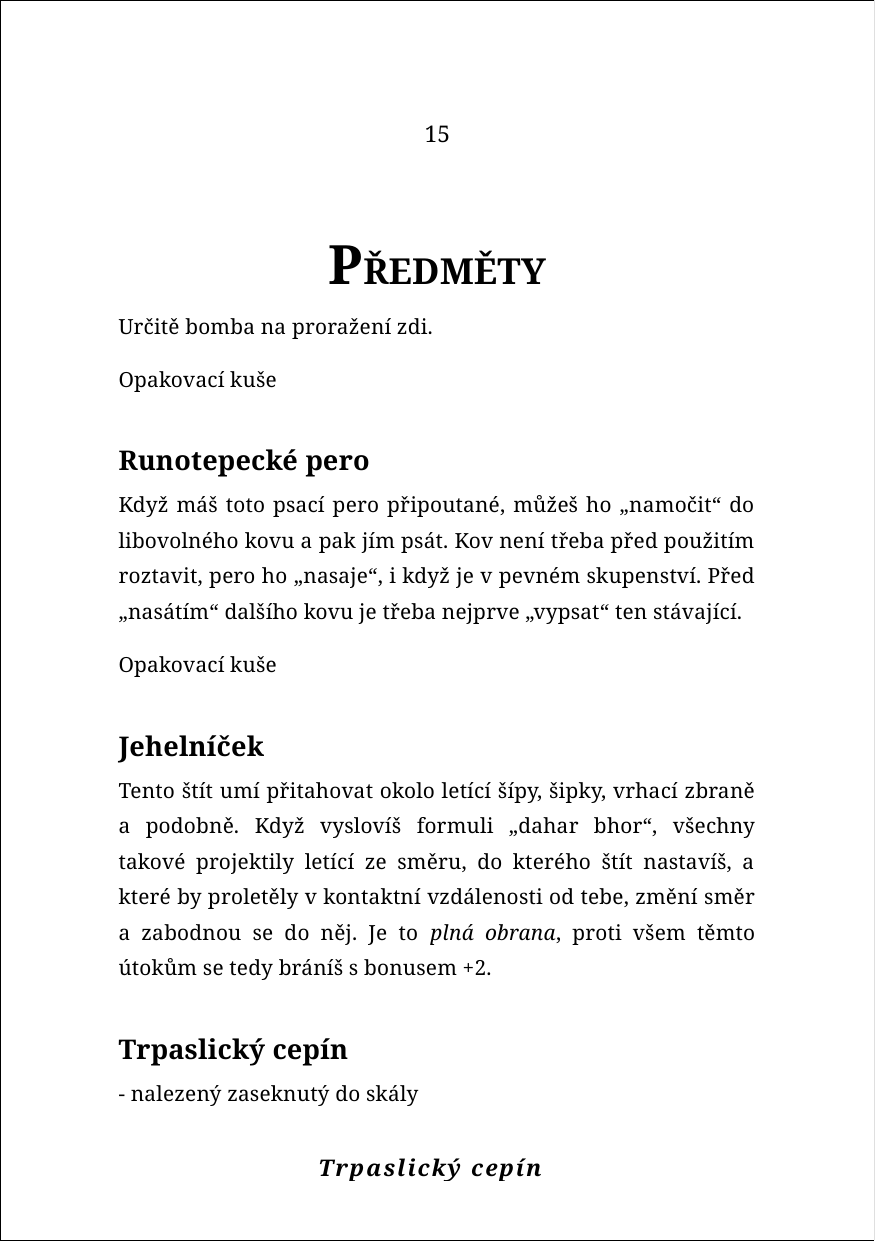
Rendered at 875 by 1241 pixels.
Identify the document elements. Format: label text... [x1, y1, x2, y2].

text Určitě bomba na proražení zdi. [118, 312, 756, 340]
subtitle Jehelníček [118, 727, 756, 764]
text - nalezený zaseknutý do skály [118, 1079, 756, 1107]
text Když máš toto psací pero připoutané, můžeš ho „namočit“ do libovolného kovu a pak jím psát. Kov není třeba před použitím roztavit, pero ho „nasaje“, i když je v pevném skupenství. Před „nasátím“ dalšího kovu je třeba nejprve „vypsat“ ten stávající. [118, 491, 756, 626]
subtitle Runotepecké pero [118, 442, 756, 479]
subtitle Trpaslický cepín [118, 1030, 756, 1067]
text Opakovací kuše [118, 650, 756, 679]
text Tento štít umí přitahovat okolo letící šípy, šipky, vrhací zbraně a podobně. Když vyslovíš formuli „dahar bhor“, všechny takové projektily letící ze směru, do kterého štít nastavíš, a které by proletěly v kontaktní vzdálenosti od tebe, změní směr a zabodnou se do něj. Je to plná obrana, proti všem těmto útokům se tedy bráníš s bonusem +2. [118, 776, 756, 982]
subtitle Předměty [118, 226, 756, 300]
text Opakovací kuše [118, 365, 756, 393]
